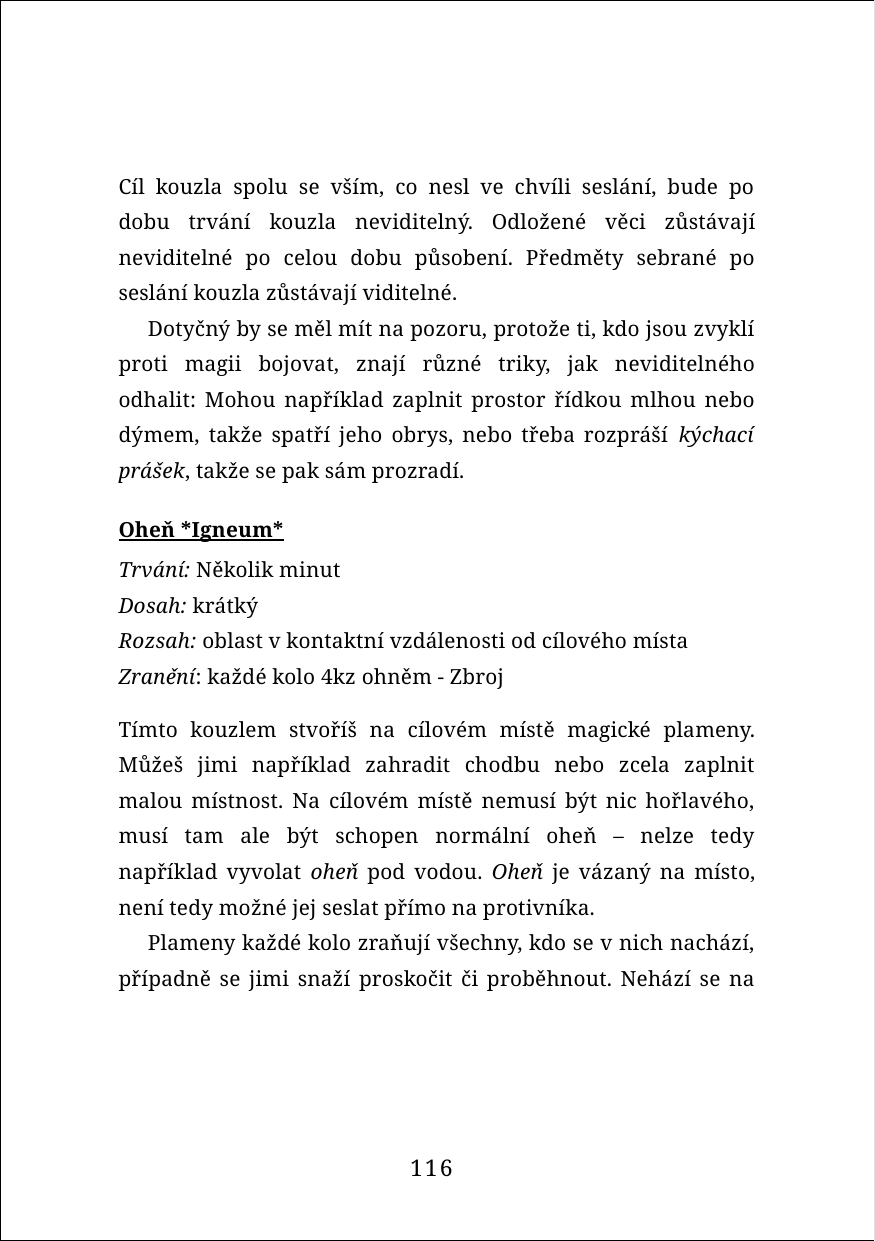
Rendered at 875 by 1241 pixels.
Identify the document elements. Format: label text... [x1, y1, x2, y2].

text Tímto kouzlem stvoříš na cílovém místě magické plameny. Můžeš jimi například zahradit chodbu nebo zcela zaplnit malou místnost. Na cílovém místě nemusí být nic hořlavého, musí tam ale být schopen normální oheň – nelze tedy například vyvolat oheň pod vodou. Oheň je vázaný na místo, není tedy možné jej seslat přímo na protivníka. Plameny každé kolo zraňují všechny, kdo se v nich nachází, případně se jimi snaží proskočit či proběhnout. Nehází se na [118, 715, 756, 992]
subtitle Oheň *Igneum* [118, 515, 756, 543]
text Cíl kouzla spolu se vším, co nesl ve chvíli seslání, bude po dobu trvání kouzla neviditelný. Odložené věci zůstávají neviditelné po celou dobu působení. Předměty sebrané po seslání kouzla zůstávají viditelné. Dotyčný by se měl mít na pozoru, protože ti, kdo jsou zvyklí proti magii bojovat, znají různé triky, jak neviditelného odhalit: Mohou například zaplnit prostor řídkou mlhou nebo dýmem, takže spatří jeho obrys, nebo třeba rozpráší kýchací prášek, takže se pak sám prozradí. [118, 172, 756, 484]
text Trvání: Několik minut Dosah: krátký Rozsah: oblast v kontaktní vzdálenosti od cílového místa Zranění: každé kolo 4kz ohněm - Zbroj [118, 555, 756, 690]
